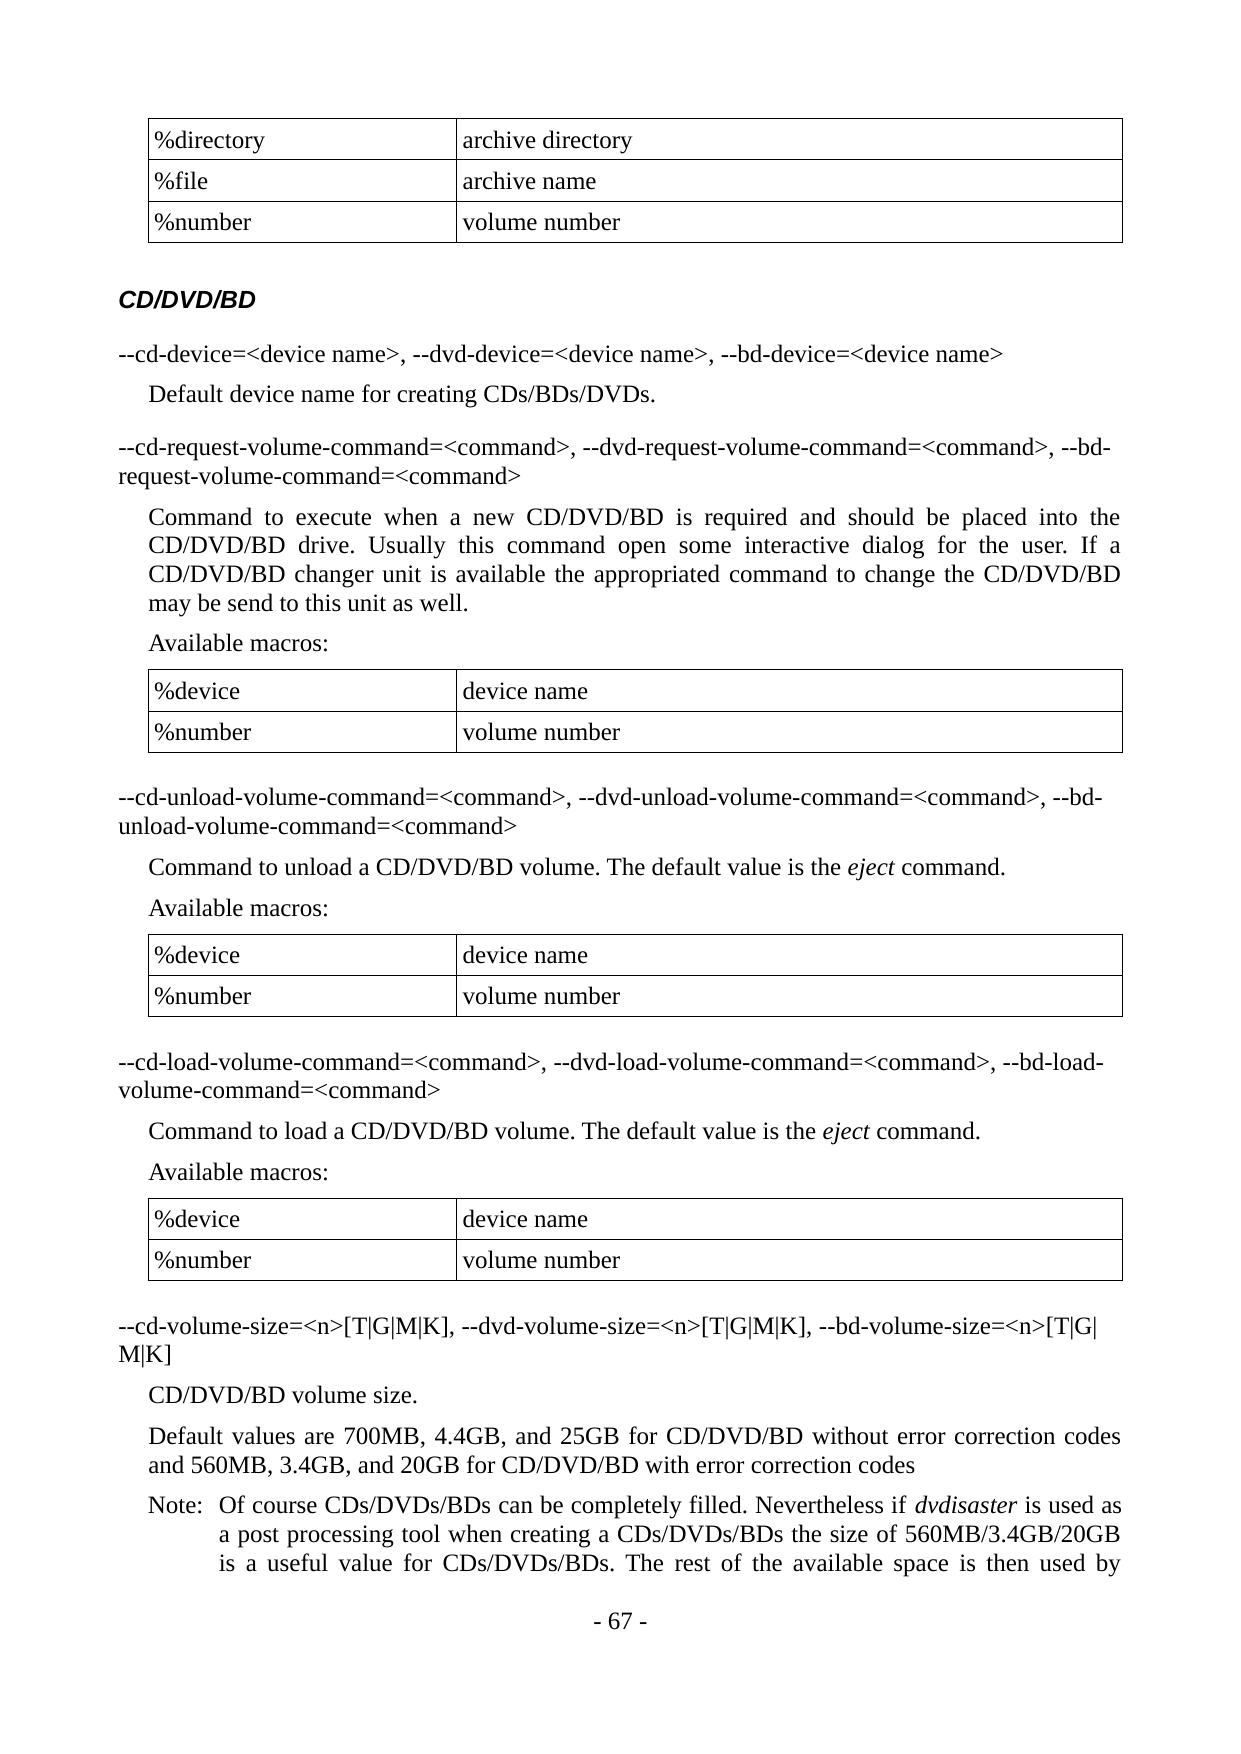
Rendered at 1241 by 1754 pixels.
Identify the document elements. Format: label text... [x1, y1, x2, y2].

table_header archive directory [457, 119, 1122, 159]
table_header device name [457, 670, 1122, 711]
text Command to execute when a new CD/DVD/BD is required and should be placed into the CD/DVD/BD drive. Usually this command open some interactive dialog for the user. If a CD/DVD/BD changer unit is available the appropriated command to change the CD/DVD/BD may be send to this unit as well. [148, 502, 1122, 617]
title --cd-load-volume-command=<command>, --dvd-load-volume-command=<command>, --bd-load-volume-command=<command> [118, 1047, 1122, 1104]
table_header %device [149, 1199, 456, 1239]
table_cell volume number [457, 712, 1122, 752]
table_header %device [149, 935, 456, 975]
table_header device name [457, 1199, 1122, 1239]
text Default values are 700MB, 4.4GB, and 25GB for CD/DVD/BD without error correction codes and 560MB, 3.4GB, and 20GB for CD/DVD/BD with error correction codes [148, 1421, 1122, 1478]
text Available macros: [148, 893, 1122, 921]
table_header device name [457, 935, 1122, 975]
table_cell volume number [457, 202, 1122, 242]
table_cell %number [149, 712, 456, 752]
text Available macros: [148, 1157, 1122, 1186]
table_cell volume number [457, 1240, 1122, 1280]
table_header %device [149, 670, 456, 711]
text Command to load a CD/DVD/BD volume. The default value is the eject command. [148, 1116, 1122, 1145]
table_cell archive name [457, 160, 1122, 201]
text Note: Of course CDs/DVDs/BDs can be completely filled. Nevertheless if dvdisaster is used as a post processing tool when creating a CDs/DVDs/BDs the size of 560MB/3.4GB/20GB is a useful value for CDs/DVDs/BDs. The rest of the available space is then used by [148, 1491, 1122, 1577]
title --cd-request-volume-command=<command>, --dvd-request-volume-command=<command>, --bd-request-volume-command=<command> [118, 432, 1122, 489]
table_header %directory [149, 119, 456, 159]
table_cell %number [149, 1240, 456, 1280]
text Command to unload a CD/DVD/BD volume. The default value is the eject command. [148, 852, 1122, 881]
text CD/DVD/BD volume size. [148, 1380, 1122, 1409]
title --cd-unload-volume-command=<command>, --dvd-unload-volume-command=<command>, --bd-unload-volume-command=<command> [118, 782, 1122, 840]
table_cell volume number [457, 976, 1122, 1016]
text Available macros: [148, 628, 1122, 657]
table_cell %number [149, 976, 456, 1016]
table_cell %number [149, 202, 456, 242]
title --cd-device=<device name>, --dvd-device=<device name>, --bd-device=<device name> [118, 339, 1122, 367]
subtitle CD/DVD/BD [118, 286, 1122, 314]
table_cell %file [149, 160, 456, 201]
text Default device name for creating CDs/BDs/DVDs. [148, 379, 1122, 408]
title --cd-volume-size=<n>[T|G|M|K], --dvd-volume-size=<n>[T|G|M|K], --bd-volume-size=<n>[T|G|M|K] [118, 1311, 1122, 1368]
